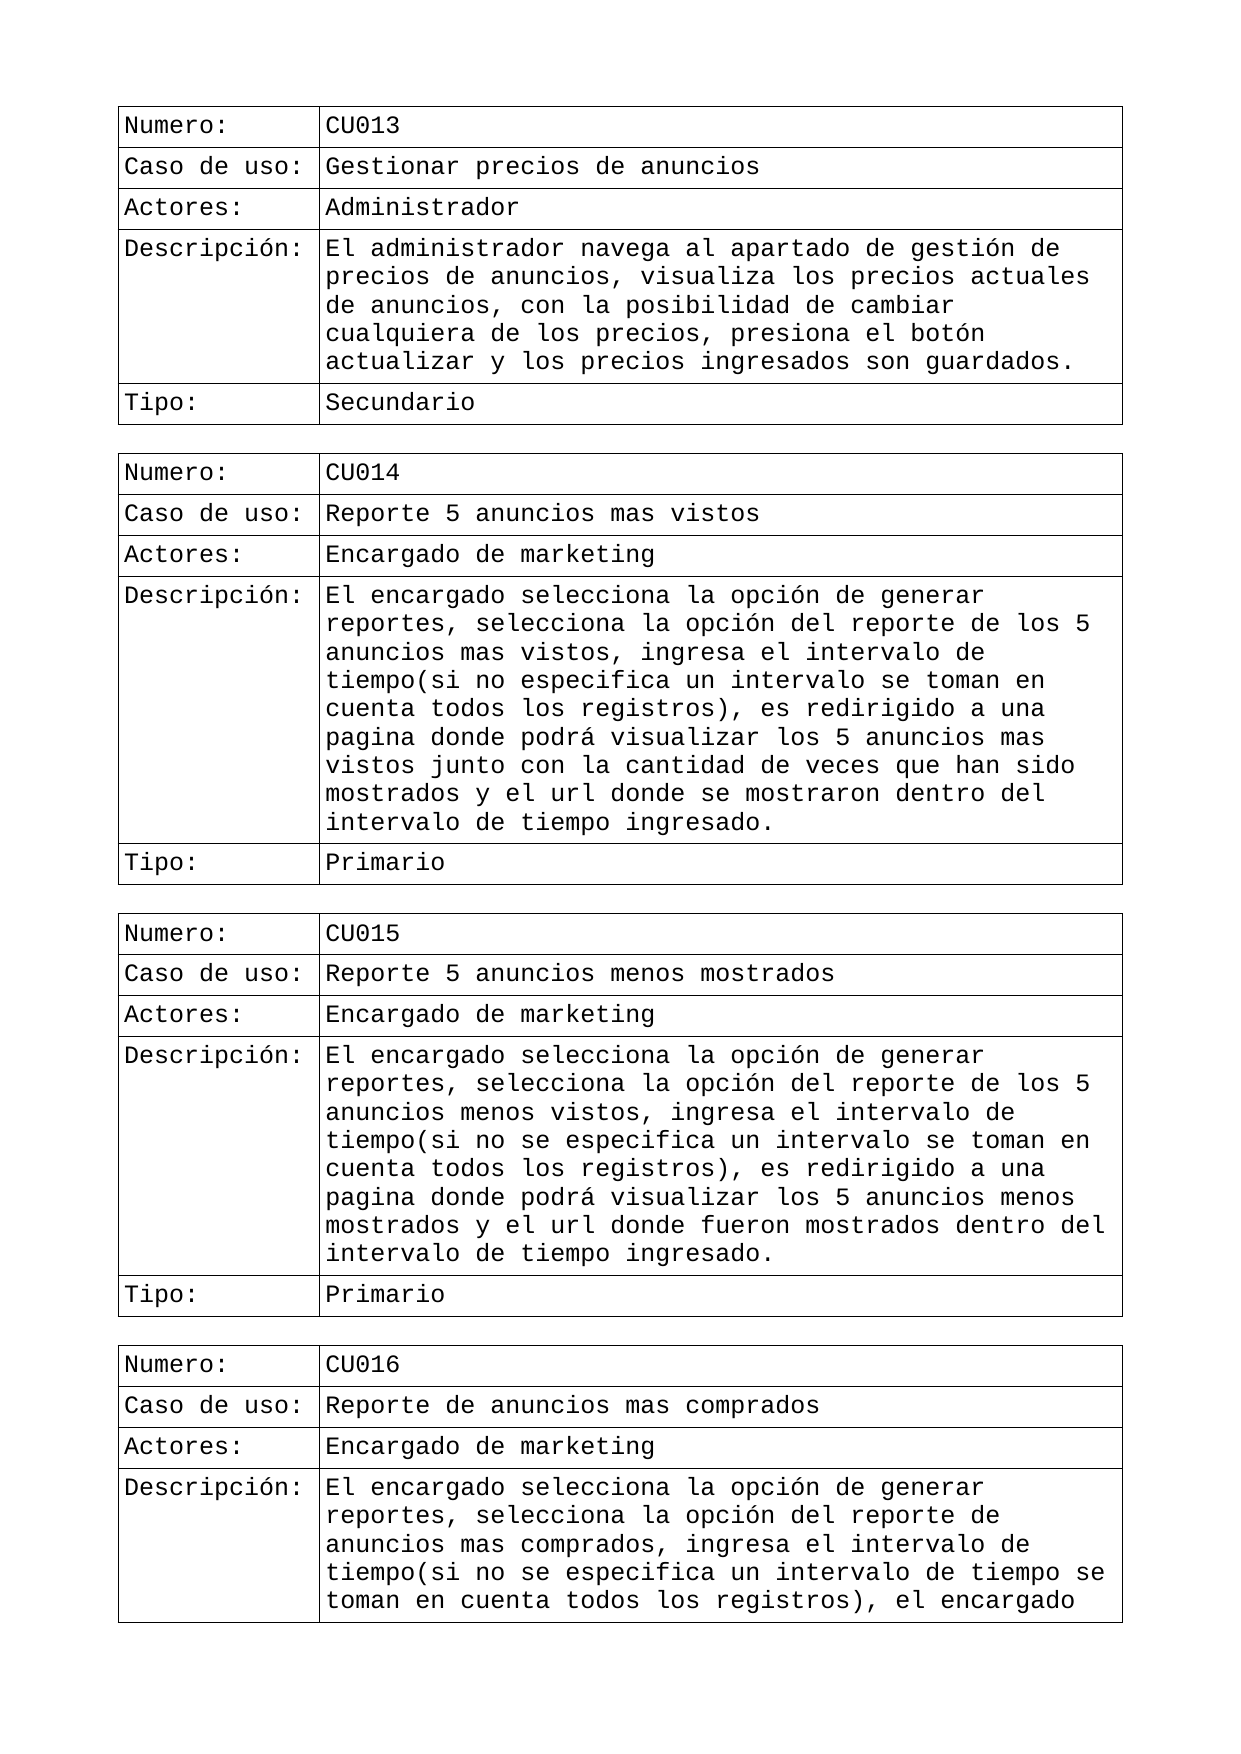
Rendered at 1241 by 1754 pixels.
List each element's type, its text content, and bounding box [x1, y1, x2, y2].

table_cell Encargado de marketing [320, 996, 1122, 1036]
table_cell Encargado de marketing [320, 536, 1122, 576]
table_header Numero: [119, 107, 319, 147]
table_cell Reporte 5 anuncios menos mostrados [320, 955, 1122, 995]
table_header Numero: [119, 1346, 319, 1386]
table_cell El encargado selecciona la opción de generar reportes, selecciona la opción del reporte de los 5 anuncios mas vistos, ingresa el intervalo de tiempo(si no especifica un intervalo se toman en cuenta todos los registros), es redirigido a una pagina donde podrá visualizar los 5 anuncios mas vistos junto con la cantidad de veces que han sido mostrados y el url donde se mostraron dentro del intervalo de tiempo ingresado. [320, 577, 1122, 843]
table_cell Reporte de anuncios mas comprados [320, 1387, 1122, 1427]
table_cell El administrador navega al apartado de gestión de precios de anuncios, visualiza los precios actuales de anuncios, con la posibilidad de cambiar cualquiera de los precios, presiona el botón actualizar y los precios ingresados son guardados. [320, 230, 1122, 383]
table_cell Encargado de marketing [320, 1428, 1122, 1468]
table_cell Actores: [119, 536, 319, 576]
table_cell Descripción: [119, 577, 319, 843]
table_cell Primario [320, 844, 1122, 884]
table_cell Actores: [119, 1428, 319, 1468]
table_cell Caso de uso: [119, 495, 319, 535]
table_cell Descripción: [119, 230, 319, 383]
table_cell Caso de uso: [119, 148, 319, 188]
table_cell Tipo: [119, 844, 319, 884]
table_cell Tipo: [119, 1276, 319, 1316]
table_cell Caso de uso: [119, 1387, 319, 1427]
table_cell Actores: [119, 189, 319, 229]
table_header CU015 [320, 914, 1122, 954]
table_header CU014 [320, 454, 1122, 494]
table_cell Tipo: [119, 384, 319, 424]
table_cell Caso de uso: [119, 955, 319, 995]
table_cell Gestionar precios de anuncios [320, 148, 1122, 188]
table_cell Reporte 5 anuncios mas vistos [320, 495, 1122, 535]
table_cell Administrador [320, 189, 1122, 229]
table_cell Primario [320, 1276, 1122, 1316]
table_cell Actores: [119, 996, 319, 1036]
table_header CU013 [320, 107, 1122, 147]
table_cell Descripción: [119, 1037, 319, 1275]
table_header CU016 [320, 1346, 1122, 1386]
table_header Numero: [119, 454, 319, 494]
table_cell Descripción: [119, 1469, 319, 1622]
table_cell Secundario [320, 384, 1122, 424]
table_cell El encargado selecciona la opción de generar reportes, selecciona la opción del reporte de anuncios mas comprados, ingresa el intervalo de tiempo(si no se especifica un intervalo de tiempo se toman en cuenta todos los registros), el encargado [320, 1469, 1122, 1622]
table_header Numero: [119, 914, 319, 954]
table_cell El encargado selecciona la opción de generar reportes, selecciona la opción del reporte de los 5 anuncios menos vistos, ingresa el intervalo de tiempo(si no se especifica un intervalo se toman en cuenta todos los registros), es redirigido a una pagina donde podrá visualizar los 5 anuncios menos mostrados y el url donde fueron mostrados dentro del intervalo de tiempo ingresado. [320, 1037, 1122, 1275]
